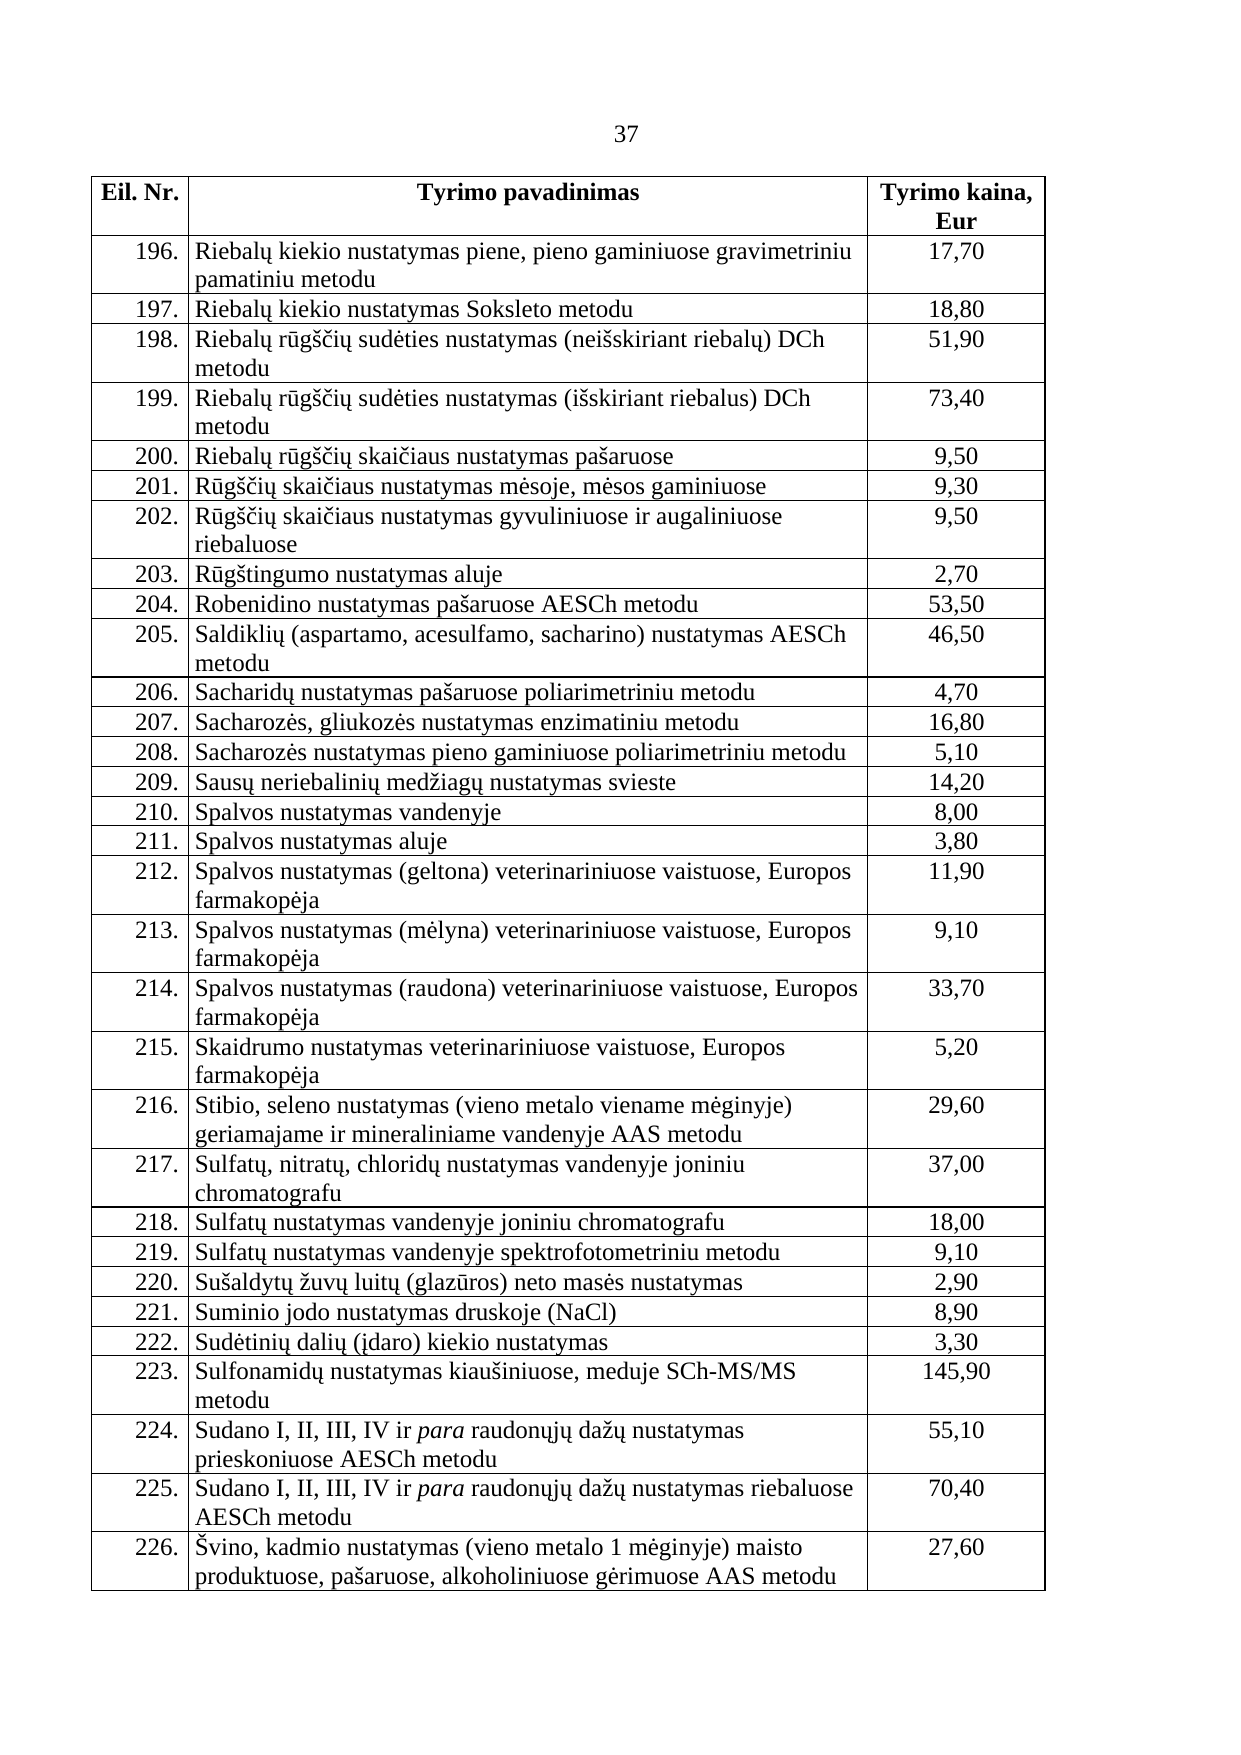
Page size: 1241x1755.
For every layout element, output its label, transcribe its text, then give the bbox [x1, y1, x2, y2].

table_cell Sacharozės, gliukozės nustatymas enzimatiniu metodu [189, 707, 867, 736]
table_cell 213. [92, 915, 188, 972]
table_cell Sulfatų nustatymas vandenyje spektrofotometriniu metodu [189, 1237, 867, 1266]
table_cell Sacharidų nustatymas pašaruose poliarimetriniu metodu [189, 678, 867, 706]
table_cell 33,70 [868, 973, 1044, 1031]
table_cell 17,70 [868, 236, 1044, 293]
table_cell Riebalų kiekio nustatymas piene, pieno gaminiuose gravimetriniu pamatiniu metodu [189, 236, 867, 293]
table_cell 224. [92, 1415, 188, 1472]
table_cell 9,10 [868, 1237, 1044, 1266]
table_cell Robenidino nustatymas pašaruose AESCh metodu [189, 589, 867, 618]
table_cell 209. [92, 767, 188, 796]
table_cell 211. [92, 826, 188, 855]
table_cell 222. [92, 1327, 188, 1355]
table_cell 16,80 [868, 707, 1044, 736]
table_cell 18,80 [868, 294, 1044, 323]
table_cell Rūgščių skaičiaus nustatymas gyvuliniuose ir augaliniuose riebaluose [189, 501, 867, 558]
table_cell 212. [92, 856, 188, 914]
table_cell 210. [92, 797, 188, 825]
table_cell 196. [92, 236, 188, 293]
table_cell 3,30 [868, 1327, 1044, 1355]
table_cell 3,80 [868, 826, 1044, 855]
table_cell 73,40 [868, 383, 1044, 440]
table_cell 37,00 [868, 1149, 1044, 1206]
table_cell 70,40 [868, 1474, 1044, 1531]
table_header Eil. Nr. [92, 177, 188, 235]
table_cell Švino, kadmio nustatymas (vieno metalo 1 mėginyje) maisto produktuose, pašaruose, alkoholiniuose gėrimuose AAS metodu [189, 1532, 867, 1589]
table_cell Riebalų rūgščių sudėties nustatymas (neišskiriant riebalų) DCh metodu [189, 324, 867, 382]
table_cell Spalvos nustatymas vandenyje [189, 797, 867, 825]
table_cell 218. [92, 1208, 188, 1236]
table_cell 215. [92, 1032, 188, 1089]
table_cell 197. [92, 294, 188, 323]
table_cell Spalvos nustatymas (mėlyna) veterinariniuose vaistuose, Europos farmakopėja [189, 915, 867, 972]
table_cell 200. [92, 441, 188, 470]
table_cell Sausų neriebalinių medžiagų nustatymas svieste [189, 767, 867, 796]
table_cell 11,90 [868, 856, 1044, 914]
table_cell 198. [92, 324, 188, 382]
table_cell Sušaldytų žuvų luitų (glazūros) neto masės nustatymas [189, 1267, 867, 1296]
table_cell 8,00 [868, 797, 1044, 825]
table_cell 9,50 [868, 441, 1044, 470]
table_cell 46,50 [868, 619, 1044, 676]
table_cell Spalvos nustatymas (raudona) veterinariniuose vaistuose, Europos farmakopėja [189, 973, 867, 1031]
table_cell 201. [92, 471, 188, 500]
table_cell 226. [92, 1532, 188, 1589]
table_cell Sulfatų nustatymas vandenyje joniniu chromatografu [189, 1208, 867, 1236]
table_cell 220. [92, 1267, 188, 1296]
table_cell 145,90 [868, 1356, 1044, 1414]
table_cell 219. [92, 1237, 188, 1266]
table_cell 55,10 [868, 1415, 1044, 1472]
table_cell 29,60 [868, 1090, 1044, 1148]
table_cell 207. [92, 707, 188, 736]
table_cell 51,90 [868, 324, 1044, 382]
table_cell 217. [92, 1149, 188, 1206]
table_cell 216. [92, 1090, 188, 1148]
table_cell 214. [92, 973, 188, 1031]
table_cell 203. [92, 559, 188, 588]
table_cell 27,60 [868, 1532, 1044, 1589]
table_cell 206. [92, 678, 188, 706]
table_cell Saldiklių (aspartamo, acesulfamo, sacharino) nustatymas AESCh metodu [189, 619, 867, 676]
table_header Tyrimo pavadinimas [189, 177, 867, 235]
table_cell Rūgštingumo nustatymas aluje [189, 559, 867, 588]
table_cell 53,50 [868, 589, 1044, 618]
table_cell 202. [92, 501, 188, 558]
table_cell 225. [92, 1474, 188, 1531]
table_cell 9,50 [868, 501, 1044, 558]
table_cell Skaidrumo nustatymas veterinariniuose vaistuose, Europos farmakopėja [189, 1032, 867, 1089]
table_cell Rūgščių skaičiaus nustatymas mėsoje, mėsos gaminiuose [189, 471, 867, 500]
table_cell Spalvos nustatymas aluje [189, 826, 867, 855]
table_cell 2,70 [868, 559, 1044, 588]
table_cell Spalvos nustatymas (geltona) veterinariniuose vaistuose, Europos farmakopėja [189, 856, 867, 914]
table_cell 205. [92, 619, 188, 676]
table_cell Sudano I, II, III, IV ir para raudonųjų dažų nustatymas riebaluose AESCh metodu [189, 1474, 867, 1531]
table_cell 8,90 [868, 1297, 1044, 1326]
table_cell 9,30 [868, 471, 1044, 500]
table_cell 208. [92, 737, 188, 766]
table_cell 2,90 [868, 1267, 1044, 1296]
table_cell Riebalų rūgščių sudėties nustatymas (išskiriant riebalus) DCh metodu [189, 383, 867, 440]
table_cell 221. [92, 1297, 188, 1326]
table_cell 5,10 [868, 737, 1044, 766]
table_cell 18,00 [868, 1208, 1044, 1236]
table_cell Riebalų rūgščių skaičiaus nustatymas pašaruose [189, 441, 867, 470]
table_cell 5,20 [868, 1032, 1044, 1089]
table_cell Sulfonamidų nustatymas kiaušiniuose, meduje SCh-MS/MS metodu [189, 1356, 867, 1414]
table_cell Sudėtinių dalių (įdaro) kiekio nustatymas [189, 1327, 867, 1355]
table_cell Sudano I, II, III, IV ir para raudonųjų dažų nustatymas prieskoniuose AESCh metodu [189, 1415, 867, 1472]
table_header Tyrimo kaina, Eur [868, 177, 1044, 235]
table_cell 4,70 [868, 678, 1044, 706]
table_cell 204. [92, 589, 188, 618]
table_cell 14,20 [868, 767, 1044, 796]
table_cell Suminio jodo nustatymas druskoje (NaCl) [189, 1297, 867, 1326]
table_cell Stibio, seleno nustatymas (vieno metalo viename mėginyje) geriamajame ir mineraliniame vandenyje AAS metodu [189, 1090, 867, 1148]
table_cell 223. [92, 1356, 188, 1414]
table_cell 9,10 [868, 915, 1044, 972]
table_cell 199. [92, 383, 188, 440]
table_cell Riebalų kiekio nustatymas Soksleto metodu [189, 294, 867, 323]
table_cell Sacharozės nustatymas pieno gaminiuose poliarimetriniu metodu [189, 737, 867, 766]
table_cell Sulfatų, nitratų, chloridų nustatymas vandenyje joniniu chromatografu [189, 1149, 867, 1206]
